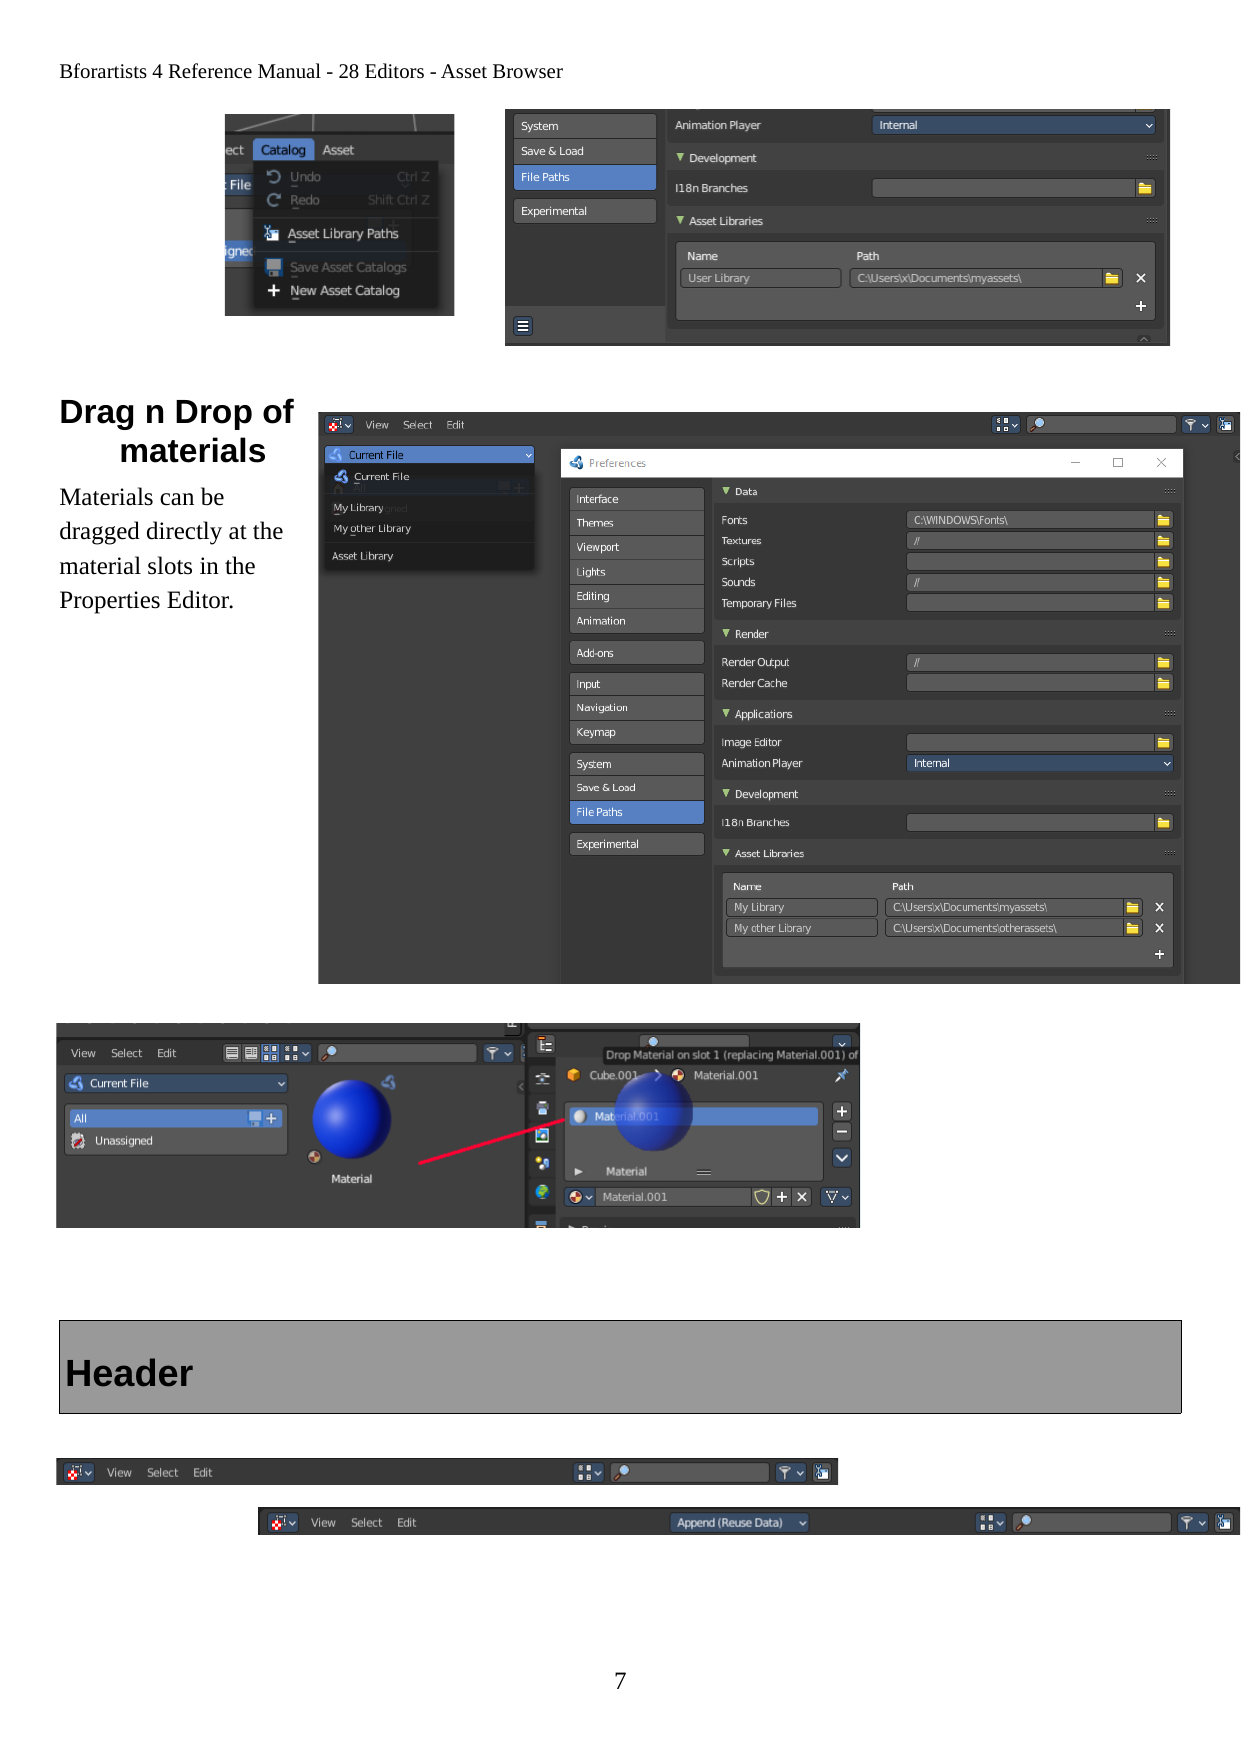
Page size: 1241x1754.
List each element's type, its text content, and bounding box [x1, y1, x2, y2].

picture [258, 1507, 1241, 1535]
subtitle Drag n Drop of materials [59, 392, 1181, 469]
picture [318, 412, 1241, 984]
picture [56, 1023, 861, 1228]
picture [224, 114, 455, 316]
table_header Header [60, 1321, 1181, 1413]
text Materials can be dragged directly at the material slots in the Properties Editor. [59, 482, 318, 614]
picture [505, 109, 1171, 346]
picture [56, 1458, 839, 1485]
